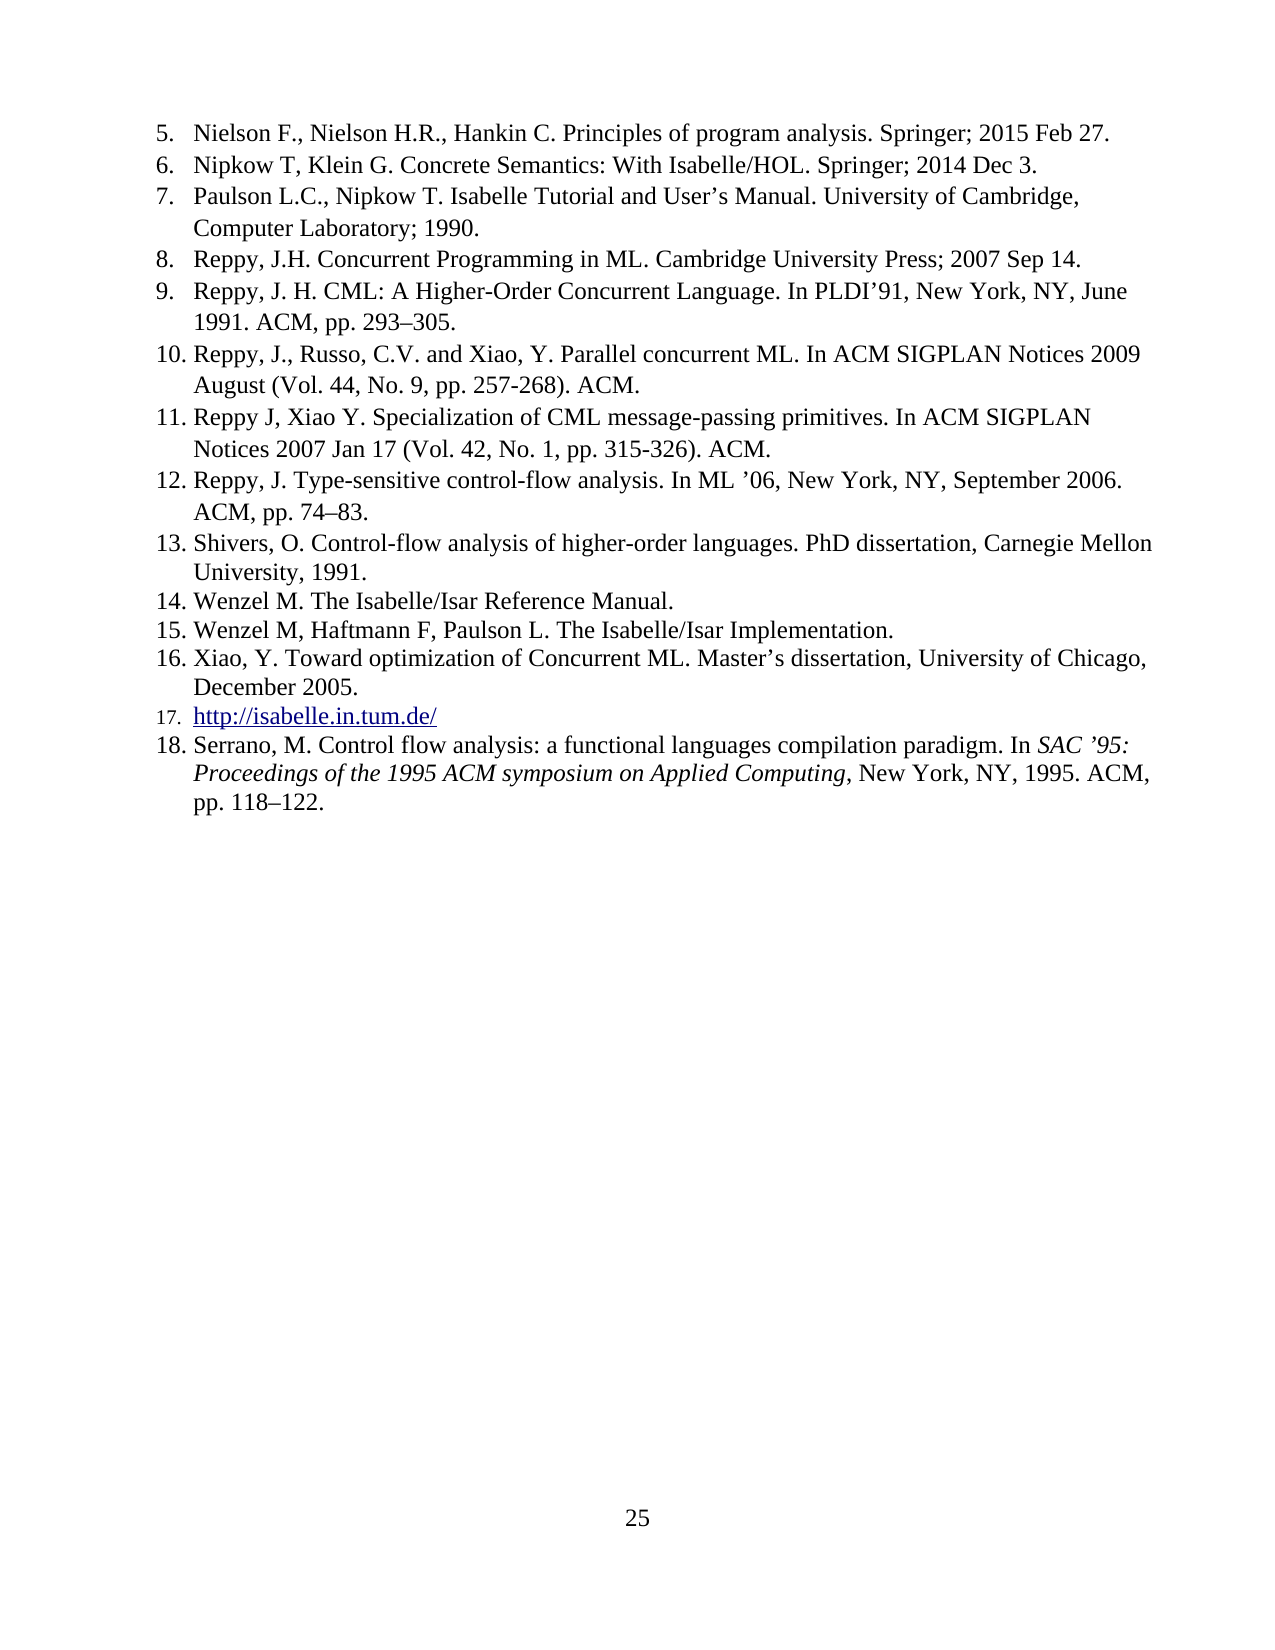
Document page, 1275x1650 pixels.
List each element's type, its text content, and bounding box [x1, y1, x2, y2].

list Wenzel M. The Isabelle/Isar Reference Manual. [156, 586, 1157, 615]
list Paulson L.C., Nipkow T. Isabelle Tutorial and User’s Manual. University of Cambridge, Computer Laboratory; 1990. [156, 181, 1157, 242]
list Reppy, J.H. Concurrent Programming in ML. Cambridge University Press; 2007 Sep 14. [156, 244, 1157, 273]
list Reppy, J. Type-sensitive control-flow analysis. In ML ’06, New York, NY, September 2006. ACM, pp. 74–83. [156, 465, 1157, 526]
list Xiao, Y. Toward optimization of Concurrent ML. Master’s dissertation, University of Chicago, December 2005. [156, 643, 1157, 701]
list Reppy J, Xiao Y. Specialization of CML message-passing primitives. In ACM SIGPLAN Notices 2007 Jan 17 (Vol. 42, No. 1, pp. 315-326). ACM. [156, 402, 1157, 462]
list Nipkow T, Klein G. Concrete Semantics: With Isabelle/HOL. Springer; 2014 Dec 3. [156, 150, 1157, 178]
list Wenzel M, Haftmann F, Paulson L. The Isabelle/Isar Implementation. [156, 615, 1157, 643]
list Reppy, J., Russo, C.V. and Xiao, Y. Parallel concurrent ML. In ACM SIGPLAN Notices 2009 August (Vol. 44, No. 9, pp. 257-268). ACM. [156, 339, 1157, 399]
list Shivers, O. Control-flow analysis of higher-order languages. PhD dissertation, Carnegie Mellon University, 1991. [156, 528, 1157, 586]
list Nielson F., Nielson H.R., Hankin C. Principles of program analysis. Springer; 2015 Feb 27. [156, 118, 1157, 147]
list Serrano, M. Control flow analysis: a functional languages compilation paradigm. In SAC ’95: Proceedings of the 1995 ACM symposium on Applied Computing, New York, NY, 1995. ACM, pp. 118–122. [156, 730, 1157, 816]
list http://isabelle.in.tum.de/ [156, 701, 1157, 730]
list Reppy, J. H. CML: A Higher-Order Concurrent Language. In PLDI’91, New York, NY, June 1991. ACM, pp. 293–305. [156, 276, 1157, 336]
